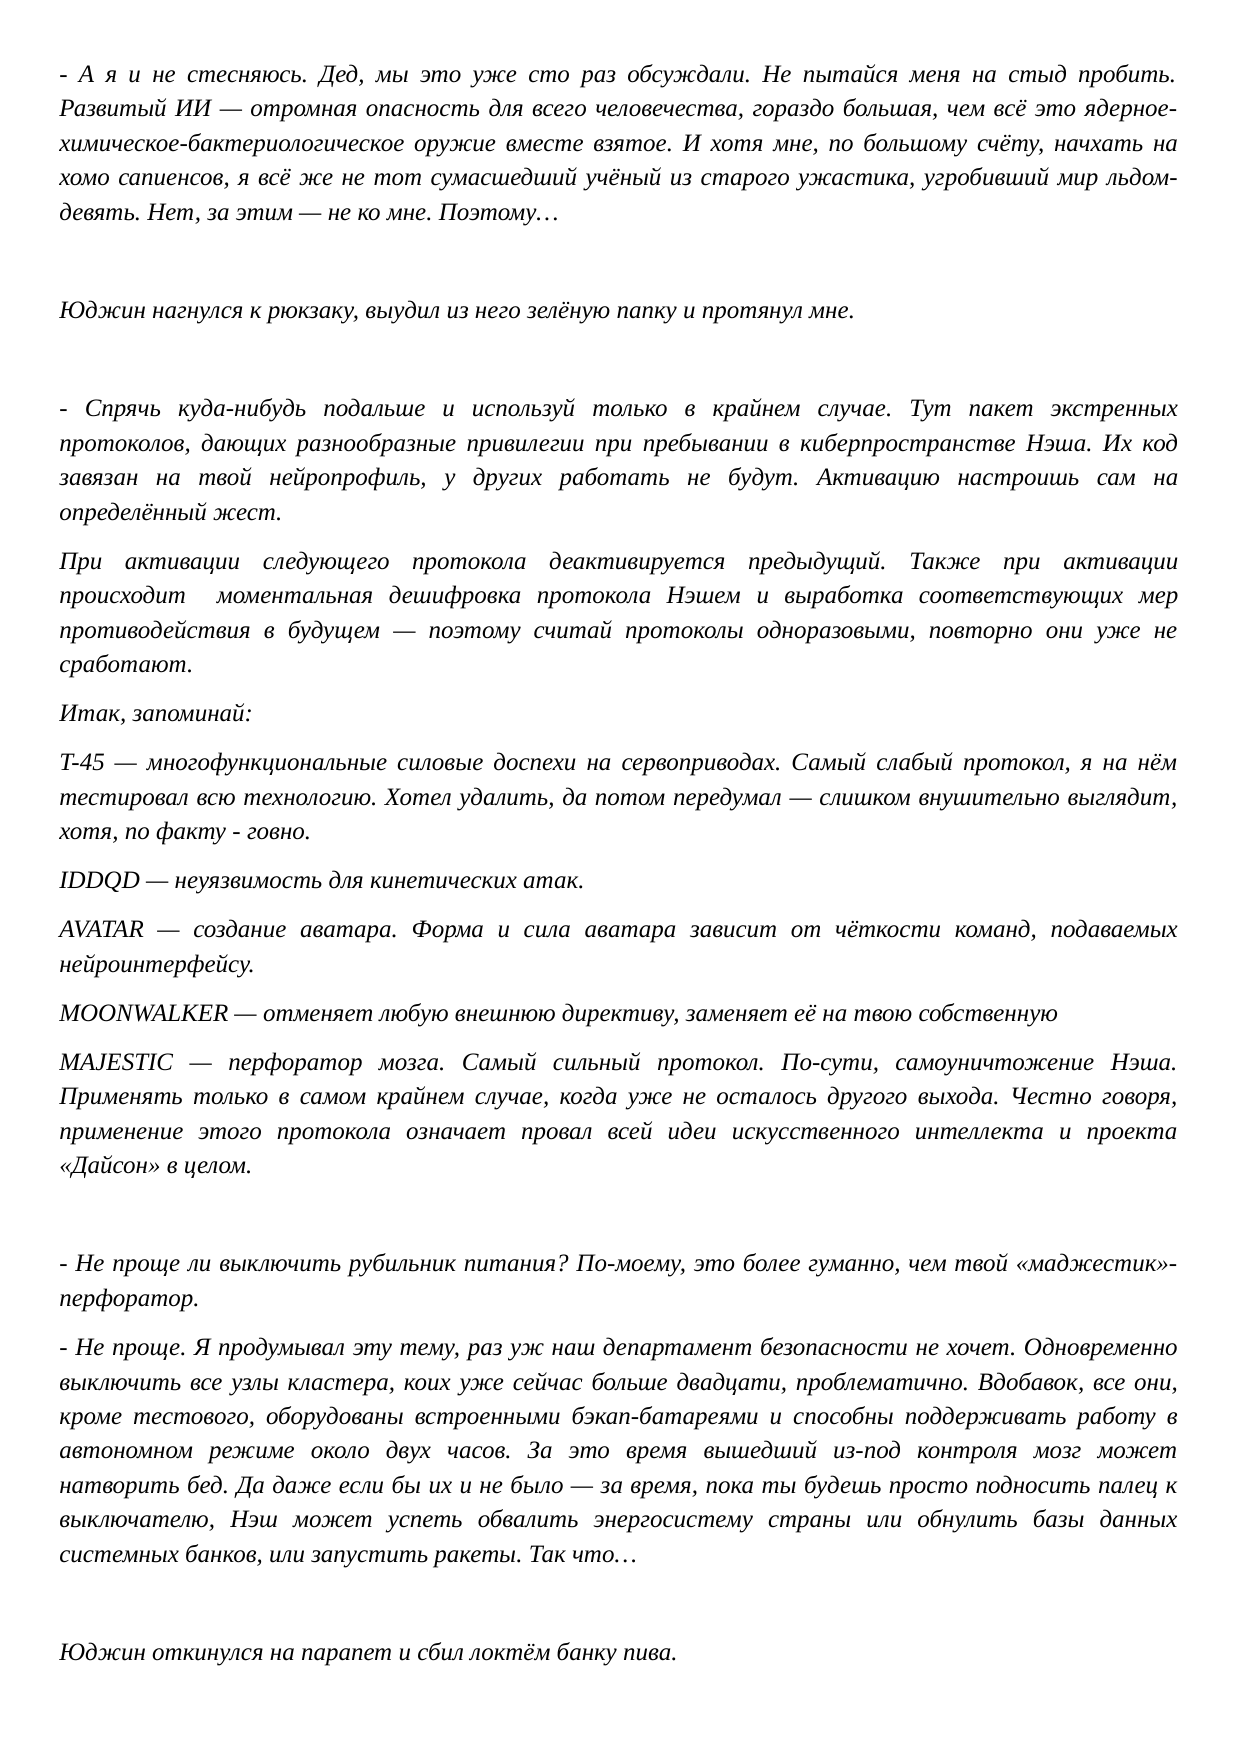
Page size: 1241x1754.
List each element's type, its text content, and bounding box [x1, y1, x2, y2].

text Юджин откинулся на парапет и сбил локтём банку пива. [59, 1637, 1181, 1666]
text Итак, запоминай: [59, 698, 1181, 727]
text - Спрячь куда-нибудь подальше и используй только в крайнем случае. Тут пакет экстренных протоколов, дающих разнообразные привилегии при пребывании в киберпространстве Нэша. Их код завязан на твой нейропрофиль, у других работать не будут. Активацию настроишь сам на определённый жест. [59, 393, 1181, 525]
text Юджин нагнулся к рюкзаку, выудил из него зелёную папку и протянул мне. [59, 295, 1181, 324]
text AVATAR — создание аватара. Форма и сила аватара зависит от чёткости команд, подаваемых нейроинтерфейсу. [59, 914, 1181, 978]
text MOONWALKER — отменяет любую внешнюю директиву, заменяет её на твою собственную [59, 998, 1181, 1027]
text При активации следующего протокола деактивируется предыдущий. Также при активации происходит моментальная дешифровка протокола Нэшем и выработка соответствующих мер противодействия в будущем — поэтому считай протоколы одноразовыми, повторно они уже не сработают. [59, 546, 1181, 678]
text IDDQD — неуязвимость для кинетических атак. [59, 865, 1181, 894]
text - А я и не стесняюсь. Дед, мы это уже сто раз обсуждали. Не пытайся меня на стыд пробить. Развитый ИИ — отромная опасность для всего человечества, гораздо большая, чем всё это ядерное-химическое-бактериологическое оружие вместе взятое. И хотя мне, по большому счёту, начхать на хомо сапиенсов, я всё же не тот сумасшедший учёный из старого ужастика, угробивший мир льдом-девять. Нет, за этим — не ко мне. Поэтому… [59, 59, 1181, 226]
text - Не проще. Я продумывал эту тему, раз уж наш департамент безопасности не хочет. Одновременно выключить все узлы кластера, коих уже сейчас больше двадцати, проблематично. Вдобавок, все они, кроме тестового, оборудованы встроенными бэкап-батареями и способны поддерживать работу в автономном режиме около двух часов. За это время вышедший из-под контроля мозг может натворить бед. Да даже если бы их и не было — за время, пока ты будешь просто подносить палец к выключателю, Нэш может успеть обвалить энергосистему страны или обнулить базы данных системных банков, или запустить ракеты. Так что… [59, 1332, 1181, 1568]
text T-45 — многофункциональные силовые доспехи на сервоприводах. Самый слабый протокол, я на нём тестировал всю технологию. Хотел удалить, да потом передумал — слишком внушительно выглядит, хотя, по факту - говно. [59, 747, 1181, 845]
text - Не проще ли выключить рубильник питания? По-моему, это более гуманно, чем твой «маджестик»-перфоратор. [59, 1248, 1181, 1312]
text MAJESTIC — перфоратор мозга. Самый сильный протокол. По-сути, самоуничтожение Нэша. Применять только в самом крайнем случае, когда уже не осталось другого выхода. Честно говоря, применение этого протокола означает провал всей идеи искусственного интеллекта и проекта «Дайсон» в целом. [59, 1047, 1181, 1179]
